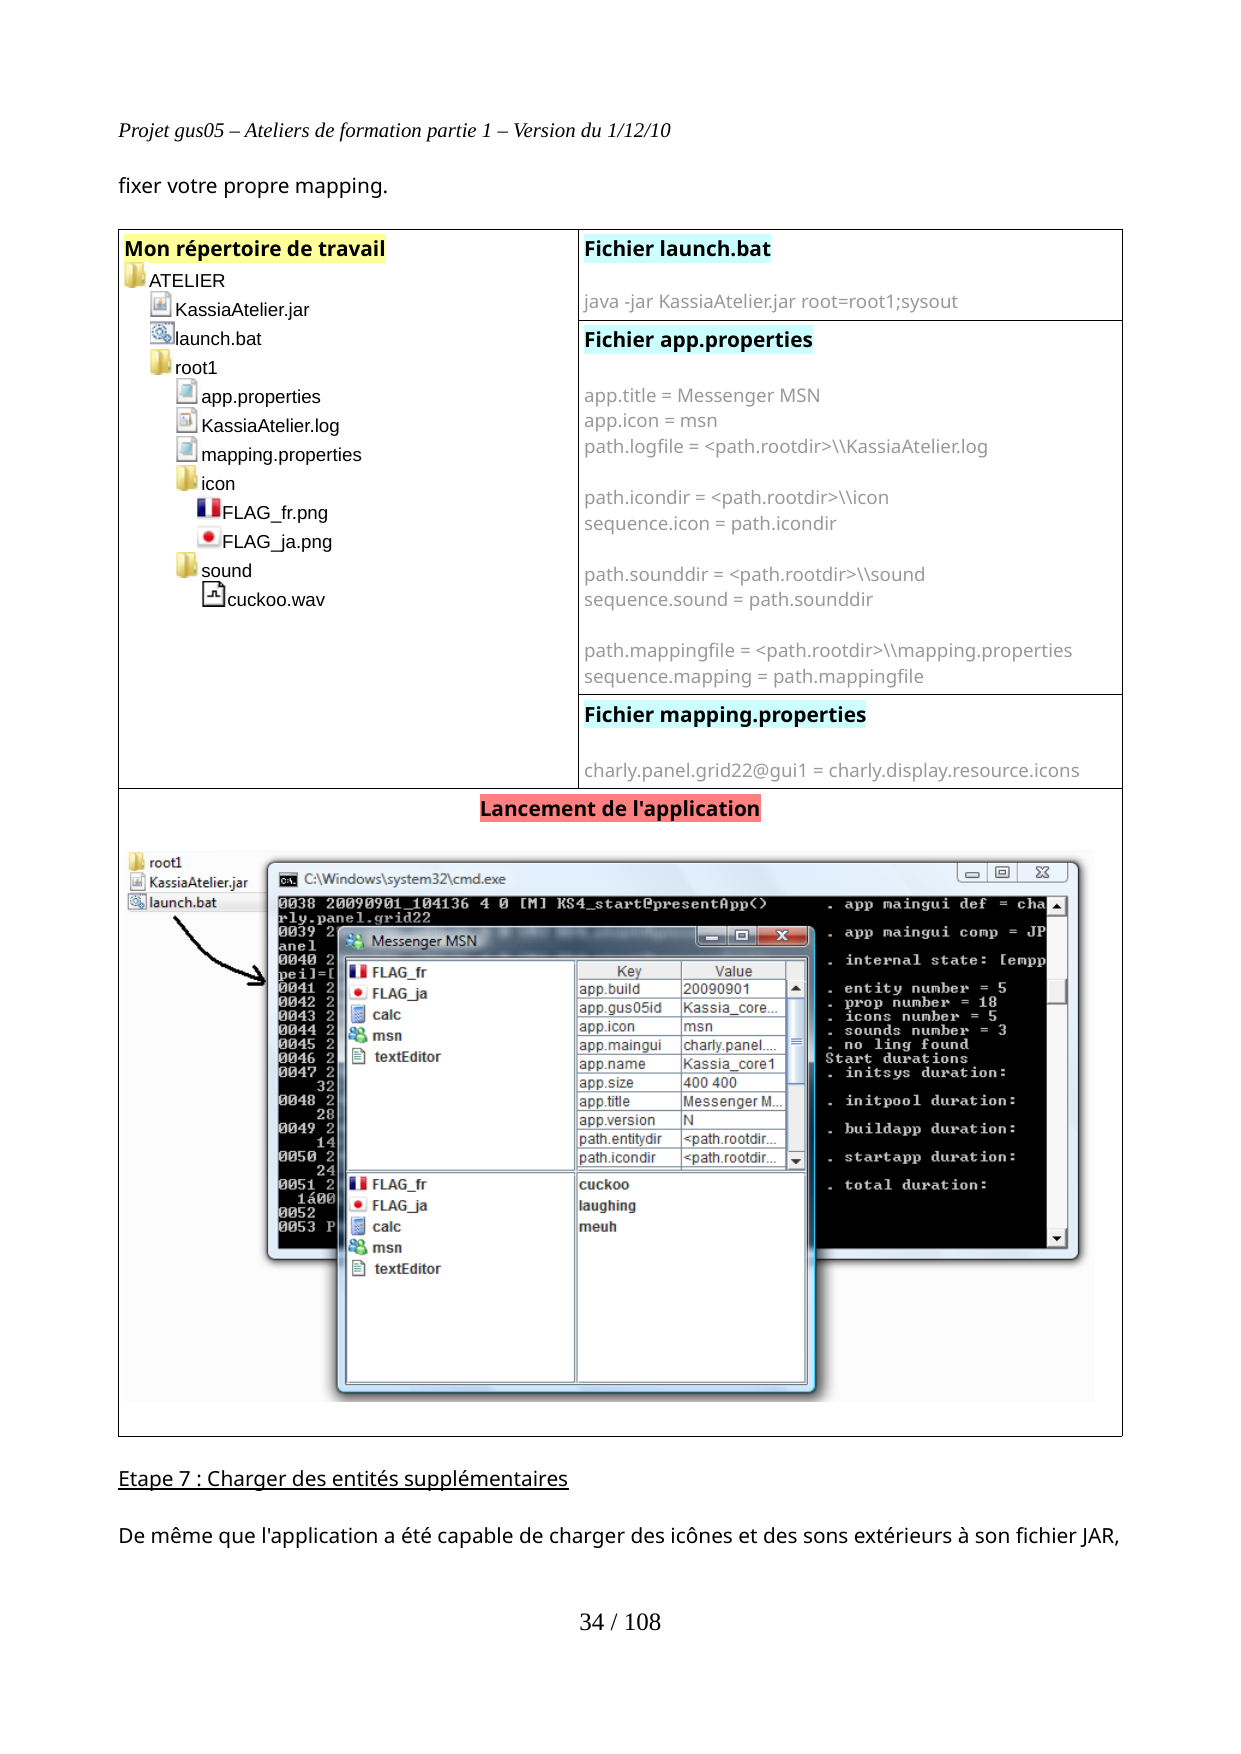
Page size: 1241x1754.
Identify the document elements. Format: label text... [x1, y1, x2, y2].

picture [150, 320, 175, 346]
text De même que l'application a été capable de charger des icônes et des sons extérieurs à son fichier JAR, [118, 1521, 1122, 1549]
picture [202, 581, 227, 607]
picture [176, 436, 201, 462]
picture [176, 378, 201, 404]
picture [176, 407, 201, 433]
table_cell Fichier mapping.properties charly.panel.grid22@gui1 = charly.display.resource.icons [579, 695, 1122, 788]
text Etape 7 : Charger des entités supplémentaires [118, 1464, 1122, 1493]
table_header Mon répertoire de travail ATELIER KassiaAtelier.jar launch.bat root1 app.properties KassiaAtelier.log mapping.properties icon FLAG_fr.png FLAG_ja.png sound cuckoo.wav [119, 230, 578, 788]
picture [150, 291, 175, 317]
table_cell Lancement de l'application [119, 789, 1122, 1436]
picture [196, 523, 222, 549]
picture [123, 262, 149, 288]
picture [176, 552, 201, 578]
text fixer votre propre mapping. [118, 172, 1122, 200]
table_cell Fichier app.properties app.title = Messenger MSN app.icon = msn path.logfile = <path.rootdir>\\KassiaAtelier.log path.icondir = <path.rootdir>\\icon sequence.icon = path.icondir path.sounddir = <path.rootdir>\\sound sequence.sound = path.sounddir path.mappingfile = <path.rootdir>\\mapping.properties sequence.mapping = path.mappingfile [579, 321, 1122, 694]
picture [196, 494, 222, 520]
picture [150, 349, 175, 375]
table_header Fichier launch.bat java -jar KassiaAtelier.jar root=root1;sysout [579, 230, 1122, 319]
picture [176, 465, 201, 491]
